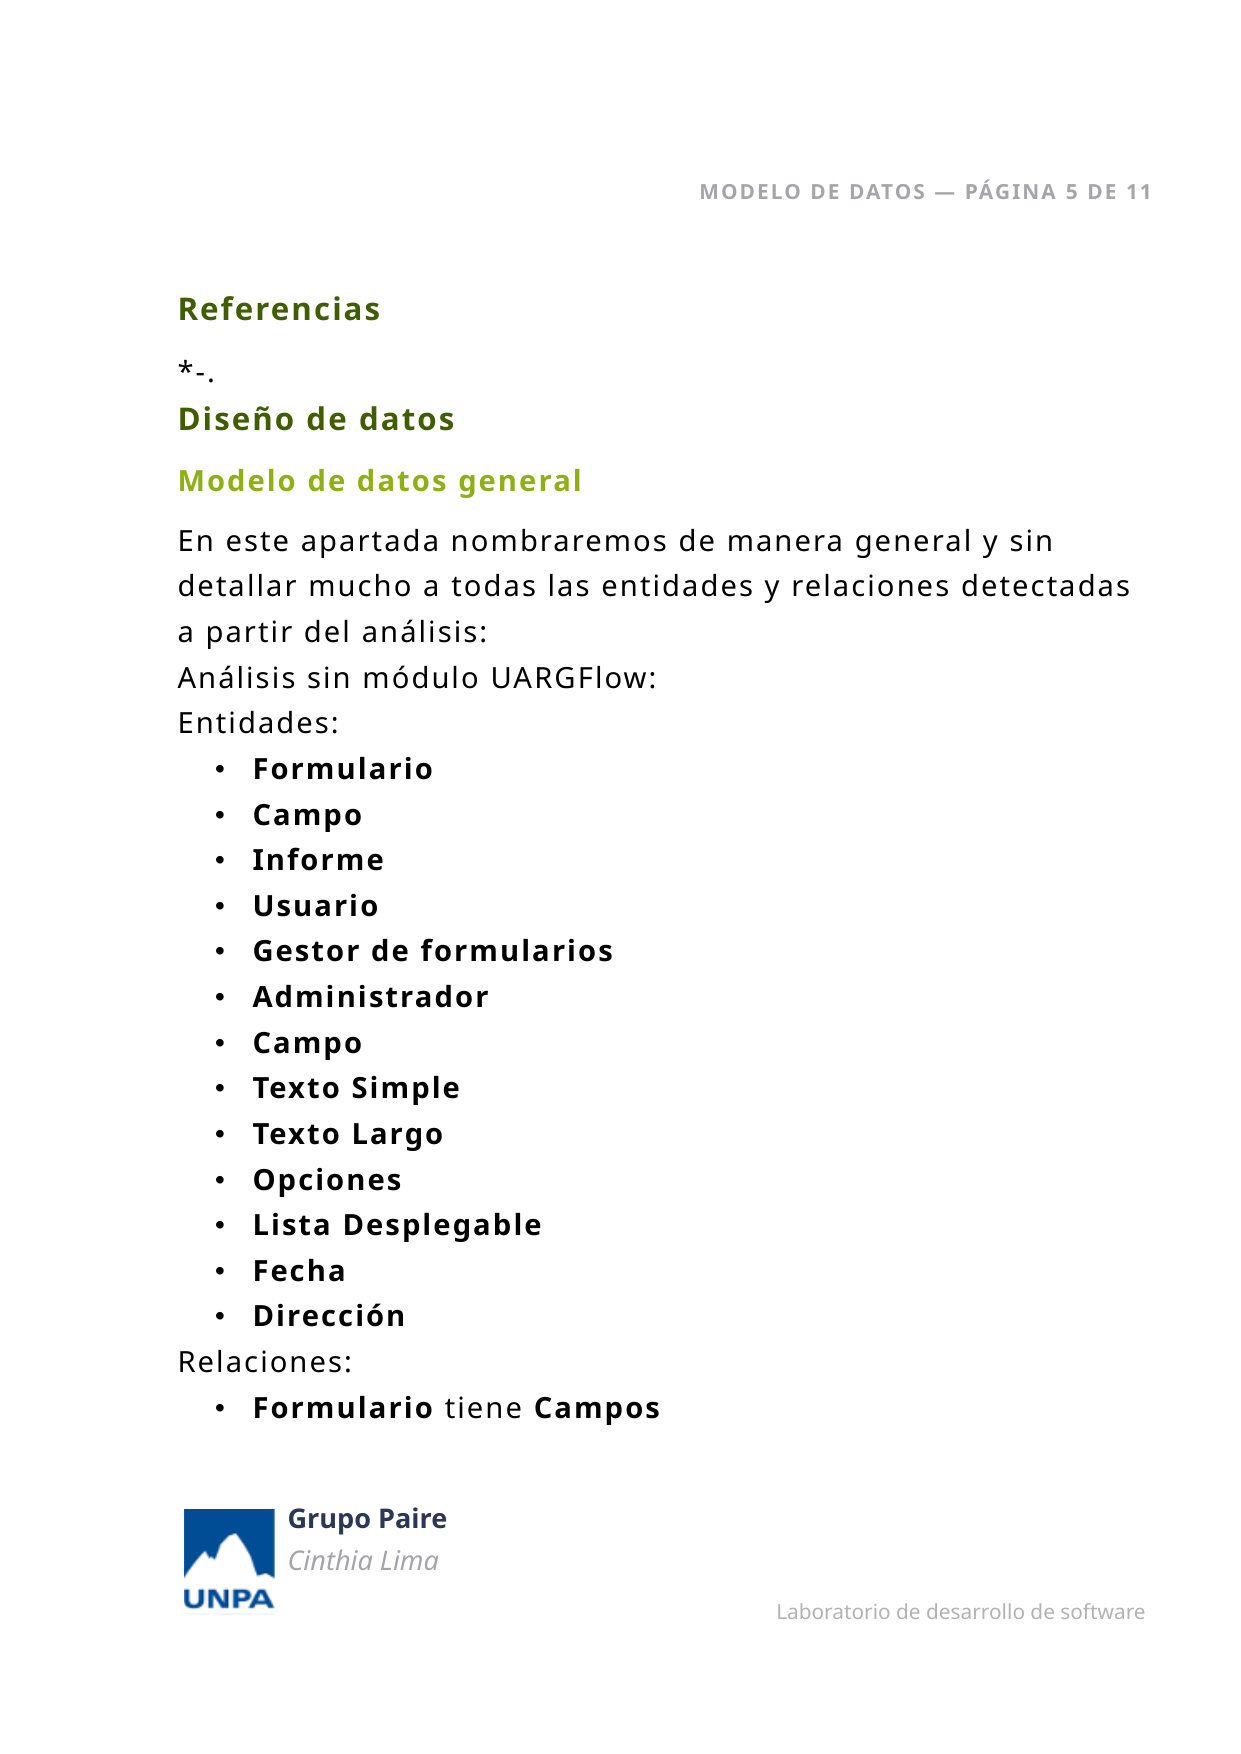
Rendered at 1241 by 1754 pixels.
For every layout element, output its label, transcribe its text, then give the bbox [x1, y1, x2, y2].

list Campo [215, 794, 1152, 833]
list Lista Desplegable [215, 1204, 1152, 1244]
text Referencias [177, 287, 1152, 330]
text Relaciones: [177, 1341, 1152, 1381]
list Usuario [215, 885, 1152, 925]
text Diseño de datos [177, 397, 1152, 439]
text Análisis sin módulo UARGFlow: [177, 657, 1152, 697]
text *-. [177, 351, 1152, 391]
list Texto Simple [215, 1068, 1152, 1107]
list Formulario tiene Campos [215, 1387, 1152, 1427]
list Informe [215, 839, 1152, 879]
picture [184, 1509, 275, 1615]
text En este apartada nombraremos de manera general y sin detallar mucho a todas las entidades y relaciones detectadas a partir del análisis: [177, 520, 1152, 651]
list Texto Largo [215, 1113, 1152, 1153]
list Dirección [215, 1296, 1152, 1335]
list Fecha [215, 1250, 1152, 1290]
list Opciones [215, 1159, 1152, 1198]
list Administrador [215, 976, 1152, 1016]
text Modelo de datos general [177, 461, 1152, 500]
list Formulario [215, 748, 1152, 788]
list Gestor de formularios [215, 931, 1152, 970]
text Entidades: [177, 703, 1152, 742]
list Campo [215, 1022, 1152, 1062]
